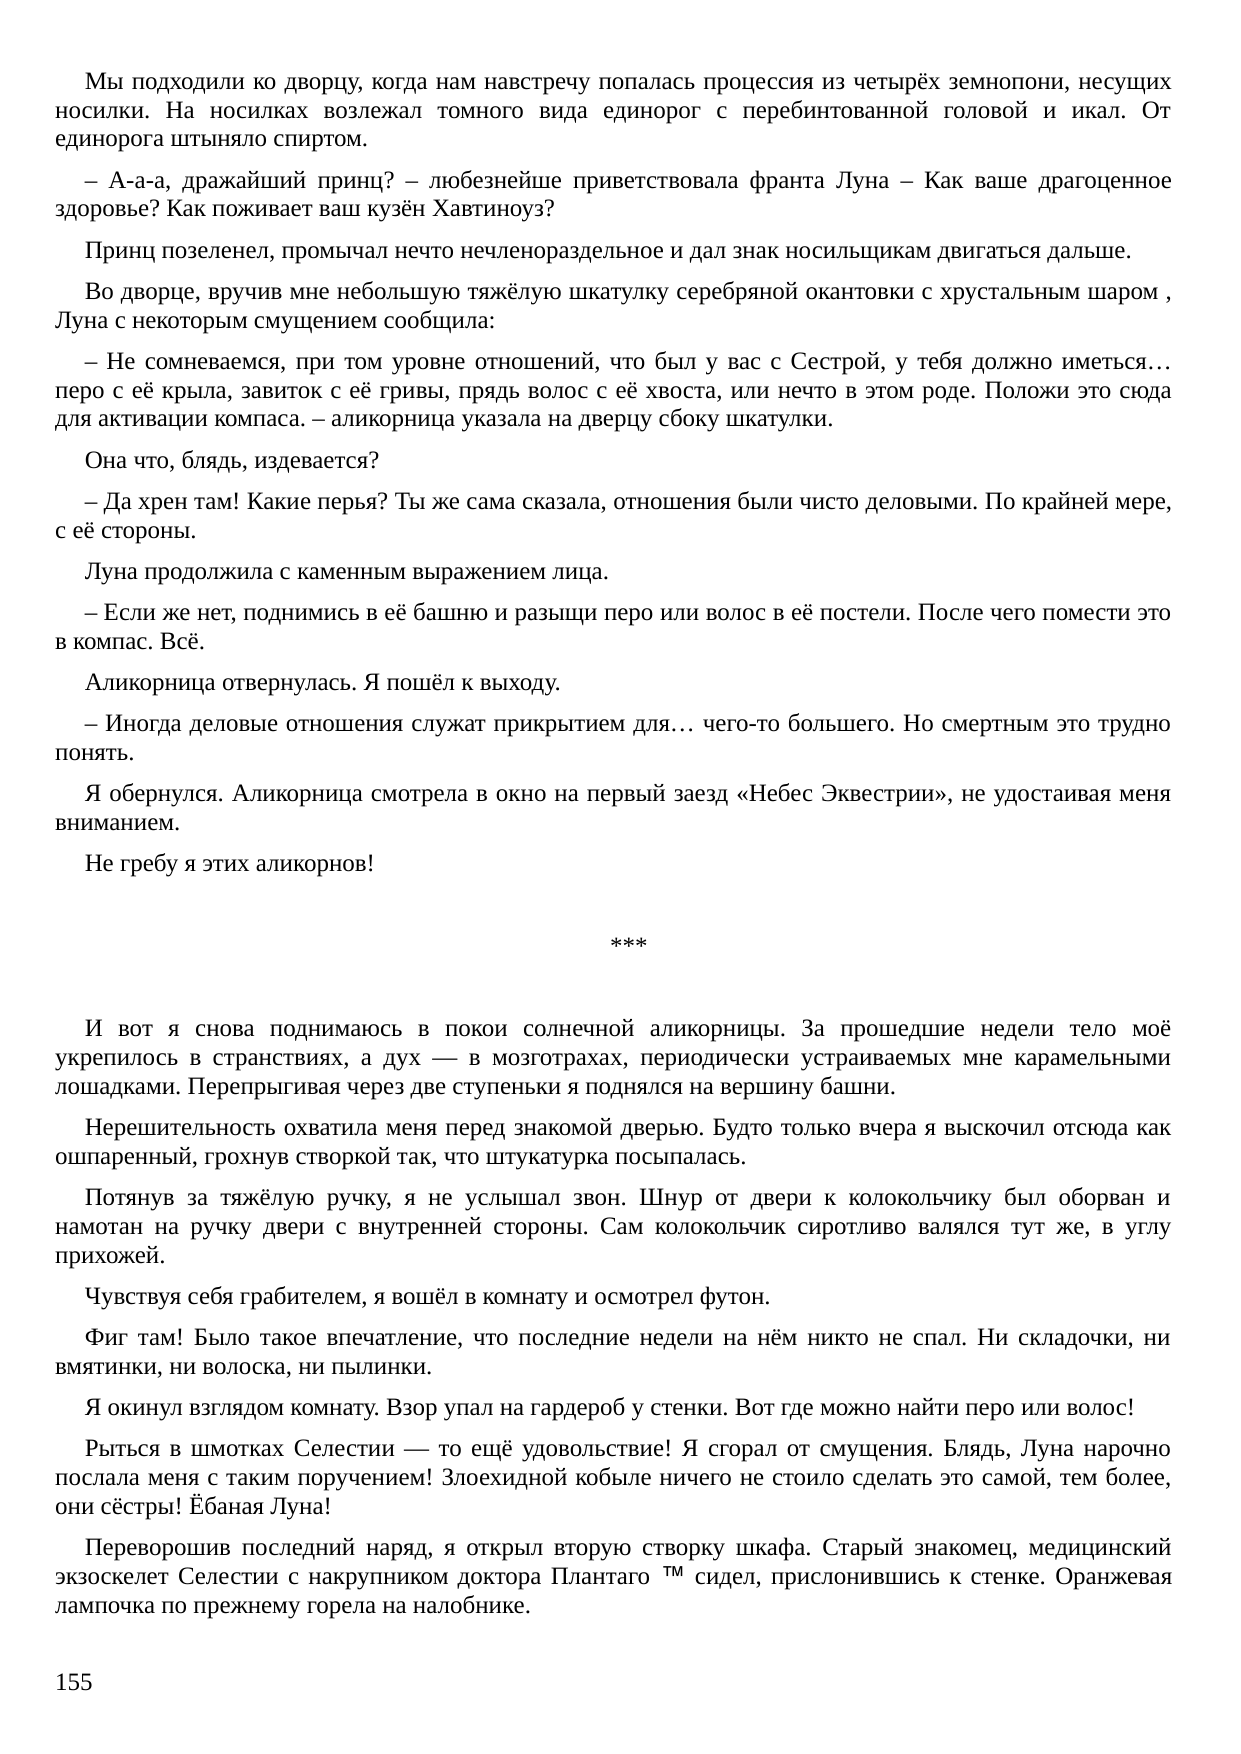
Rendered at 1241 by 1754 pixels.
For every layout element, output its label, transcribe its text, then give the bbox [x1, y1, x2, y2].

text *** [55, 931, 1173, 960]
text Мы подходили ко дворцу, когда нам навстречу попалась процессия из четырёх земнопони, несущих носилки. На носилках возлежал томного вида единорог с перебинтованной головой и икал. От единорога штыняло спиртом. [55, 66, 1173, 152]
text Чувствуя себя грабителем, я вошёл в комнату и осмотрел футон. [55, 1281, 1173, 1310]
text Переворошив последний наряд, я открыл вторую створку шкафа. Старый знакомец, медицинский экзоскелет Селестии с накрупником доктора Плантаго  сидел, прислонившись к стенке. Оранжевая лампочка по прежнему горела на налобнике. [55, 1532, 1173, 1618]
text – А-а-а, дражайший принц? – любезнейше приветствовала франта Луна – Как ваше драгоценное здоровье? Как поживает ваш кузён Хавтиноуз? [55, 165, 1173, 222]
text – Не сомневаемся, при том уровне отношений, что был у вас с Сестрой, у тебя должно иметься… перо с её крыла, завиток с её гривы, прядь волос с её хвоста, или нечто в этом роде. Положи это сюда для активации компаса. – аликорница указала на дверцу сбоку шкатулки. [55, 346, 1173, 432]
text – Да хрен там! Какие перья? Ты же сама сказала, отношения были чисто деловыми. По крайней мере, с её стороны. [55, 486, 1173, 543]
text Принц позеленел, промычал нечто нечленораздельное и дал знак носильщикам двигаться дальше. [55, 235, 1173, 263]
text Аликорница отвернулась. Я пошёл к выходу. [55, 667, 1173, 696]
text Потянув за тяжёлую ручку, я не услышал звон. Шнур от двери к колокольчику был оборван и намотан на ручку двери с внутренней стороны. Сам колокольчик сиротливо валялся тут же, в углу прихожей. [55, 1182, 1173, 1268]
text Я обернулся. Аликорница смотрела в окно на первый заезд «Небес Эквестрии», не удостаивая меня вниманием. [55, 778, 1173, 836]
text Нерешительность охватила меня перед знакомой дверью. Будто только вчера я выскочил отсюда как ошпаренный, грохнув створкой так, что штукатурка посыпалась. [55, 1112, 1173, 1170]
text Не гребу я этих аликорнов! [55, 848, 1173, 877]
text – Если же нет, поднимись в её башню и разыщи перо или волос в её постели. После чего помести это в компас. Всё. [55, 597, 1173, 655]
text Рыться в шмотках Селестии — то ещё удовольствие! Я сгорал от смущения. Блядь, Луна нарочно послала меня с таким поручением! Злоехидной кобыле ничего не стоило сделать это самой, тем более, они сёстры! Ёбаная Луна! [55, 1433, 1173, 1520]
text И вот я снова поднимаюсь в покои солнечной аликорницы. За прошедшие недели тело моё укрепилось в странствиях, а дух — в мозготрахах, периодически устраиваемых мне карамельными лошадками. Перепрыгивая через две ступеньки я поднялся на вершину башни. [55, 1013, 1173, 1100]
text Фиг там! Было такое впечатление, что последние недели на нём никто не спал. Ни складочки, ни вмятинки, ни волоска, ни пылинки. [55, 1322, 1173, 1380]
text – Иногда деловые отношения служат прикрытием для… чего-то большего. Но смертным это трудно понять. [55, 708, 1173, 766]
text Луна продолжила с каменным выражением лица. [55, 556, 1173, 585]
text Во дворце, вручив мне небольшую тяжёлую шкатулку серебряной окантовки с хрустальным шаром , Луна с некоторым смущением сообщила: [55, 276, 1173, 333]
text Я окинул взглядом комнату. Взор упал на гардероб у стенки. Вот где можно найти перо или волос! [55, 1392, 1173, 1421]
text Она что, блядь, издевается? [55, 445, 1173, 473]
